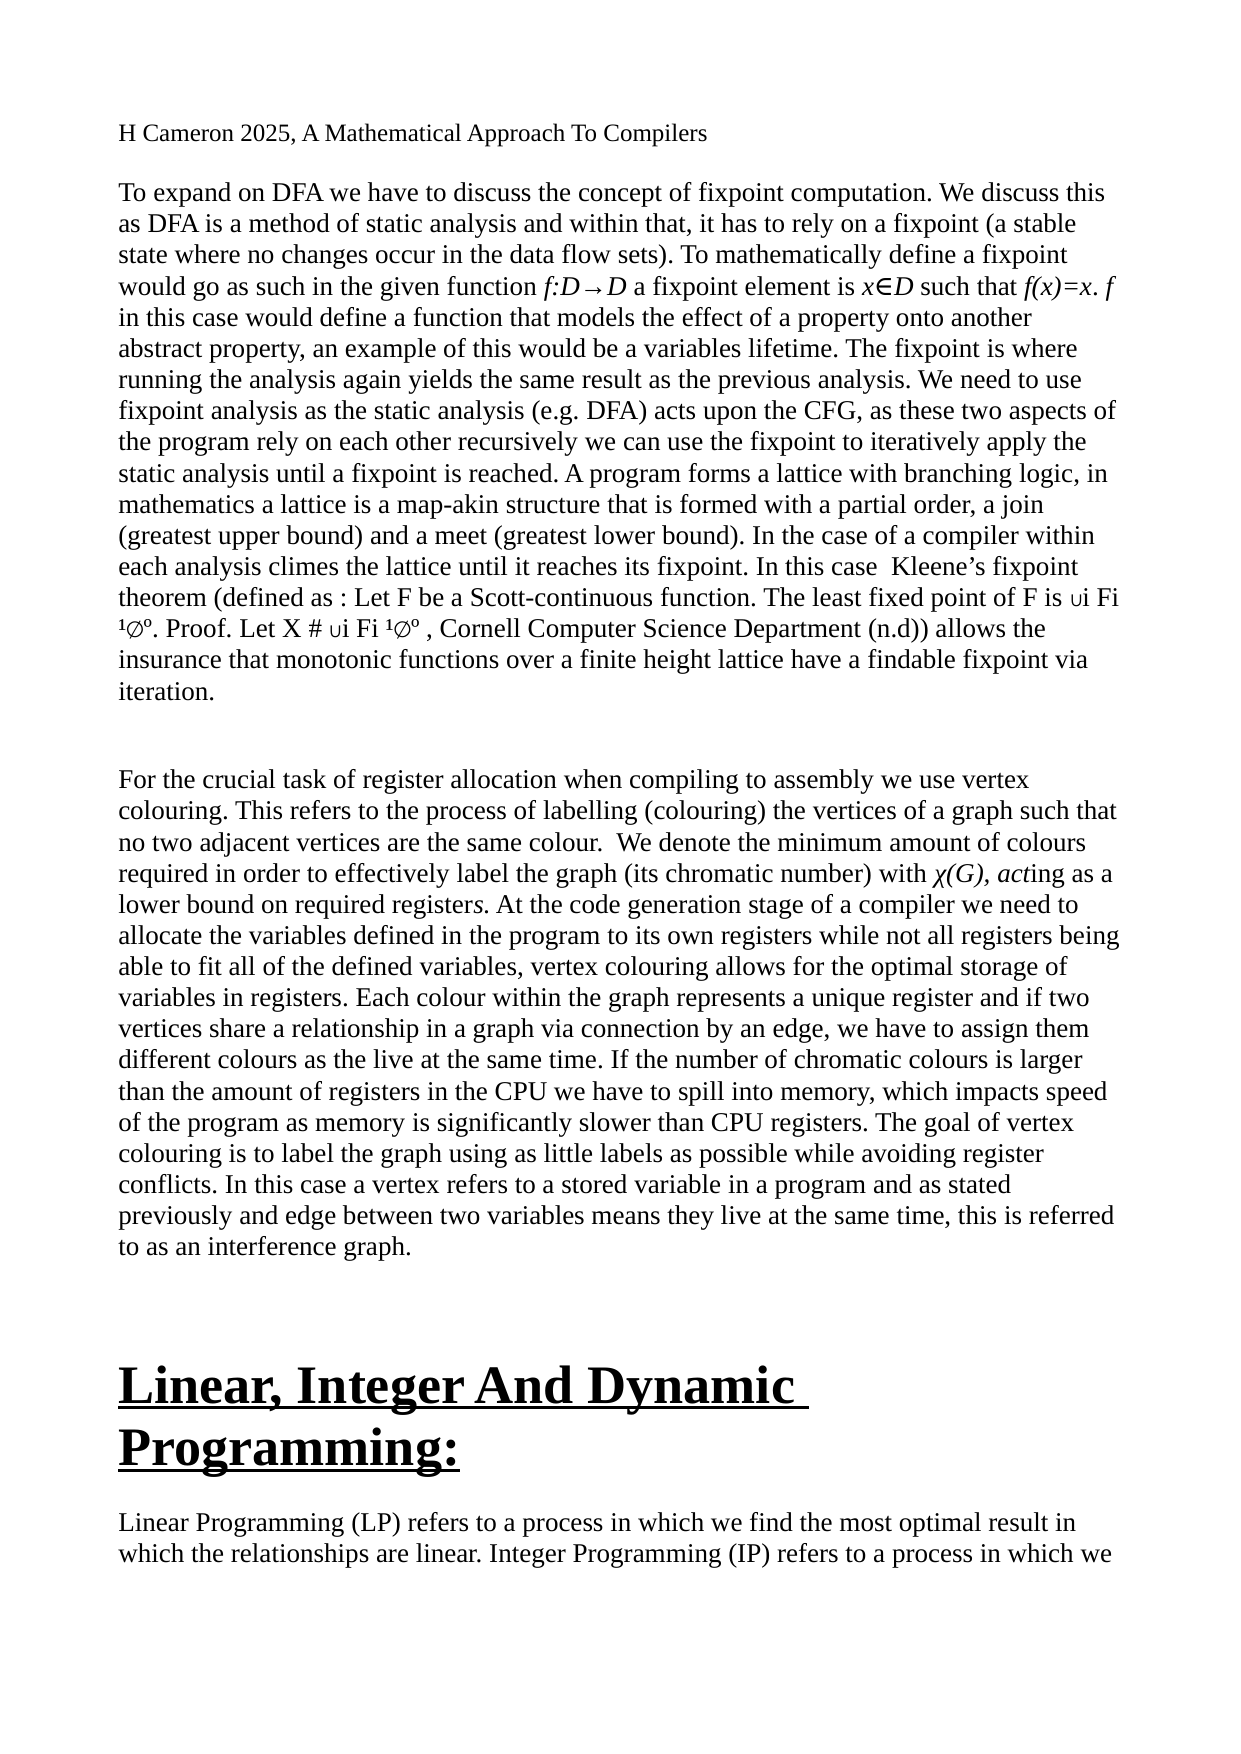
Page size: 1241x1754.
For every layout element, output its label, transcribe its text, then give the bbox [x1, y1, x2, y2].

text Linear Programming (LP) refers to a process in which we find the most optimal result in which the relationships are linear. Integer Programming (IP) refers to a process in which we [118, 1506, 1122, 1568]
text Linear, Integer And Dynamic Programming: [118, 1353, 1122, 1477]
text To expand on DFA we have to discuss the concept of fixpoint computation. We discuss this as DFA is a method of static analysis and within that, it has to rely on a fixpoint (a stable state where no changes occur in the data flow sets). To mathematically define a fixpoint would go as such in the given function f:D→D a fixpoint element is x∈D such that f(x)=x. f in this case would define a function that models the effect of a property onto another abstract property, an example of this would be a variables lifetime. The fixpoint is where running the analysis again yields the same result as the previous analysis. We need to use fixpoint analysis as the static analysis (e.g. DFA) acts upon the CFG, as these two aspects of the program rely on each other recursively we can use the fixpoint to iteratively apply the static analysis until a fixpoint is reached. A program forms a lattice with branching logic, in mathematics a lattice is a map-akin structure that is formed with a partial order, a join (greatest upper bound) and a meet (greatest lower bound). In the case of a compiler within each analysis climes the lattice until it reaches its fixpoint. In this case Kleene’s fixpoint theorem (defined as : Let F be a Scott-continuous function. The least fixed point of F is ∪i Fi ¹∅º. Proof. Let X # ∪i Fi ¹∅º , Cornell Computer Science Department (n.d)) allows the insurance that monotonic functions over a finite height lattice have a findable fixpoint via iteration. [118, 176, 1122, 706]
text For the crucial task of register allocation when compiling to assembly we use vertex colouring. This refers to the process of labelling (colouring) the vertices of a graph such that no two adjacent vertices are the same colour. We denote the minimum amount of colours required in order to effectively label the graph (its chromatic number) with χ(G), acting as a lower bound on required registers. At the code generation stage of a compiler we need to allocate the variables defined in the program to its own registers while not all registers being able to fit all of the defined variables, vertex colouring allows for the optimal storage of variables in registers. Each colour within the graph represents a unique register and if two vertices share a relationship in a graph via connection by an edge, we have to assign them different colours as the live at the same time. If the number of chromatic colours is larger than the amount of registers in the CPU we have to spill into memory, which impacts speed of the program as memory is significantly slower than CPU registers. The goal of vertex colouring is to label the graph using as little labels as possible while avoiding register conflicts. In this case a vertex refers to a stored variable in a program and as stated previously and edge between two variables means they live at the same time, this is referred to as an interference graph. [118, 763, 1122, 1262]
